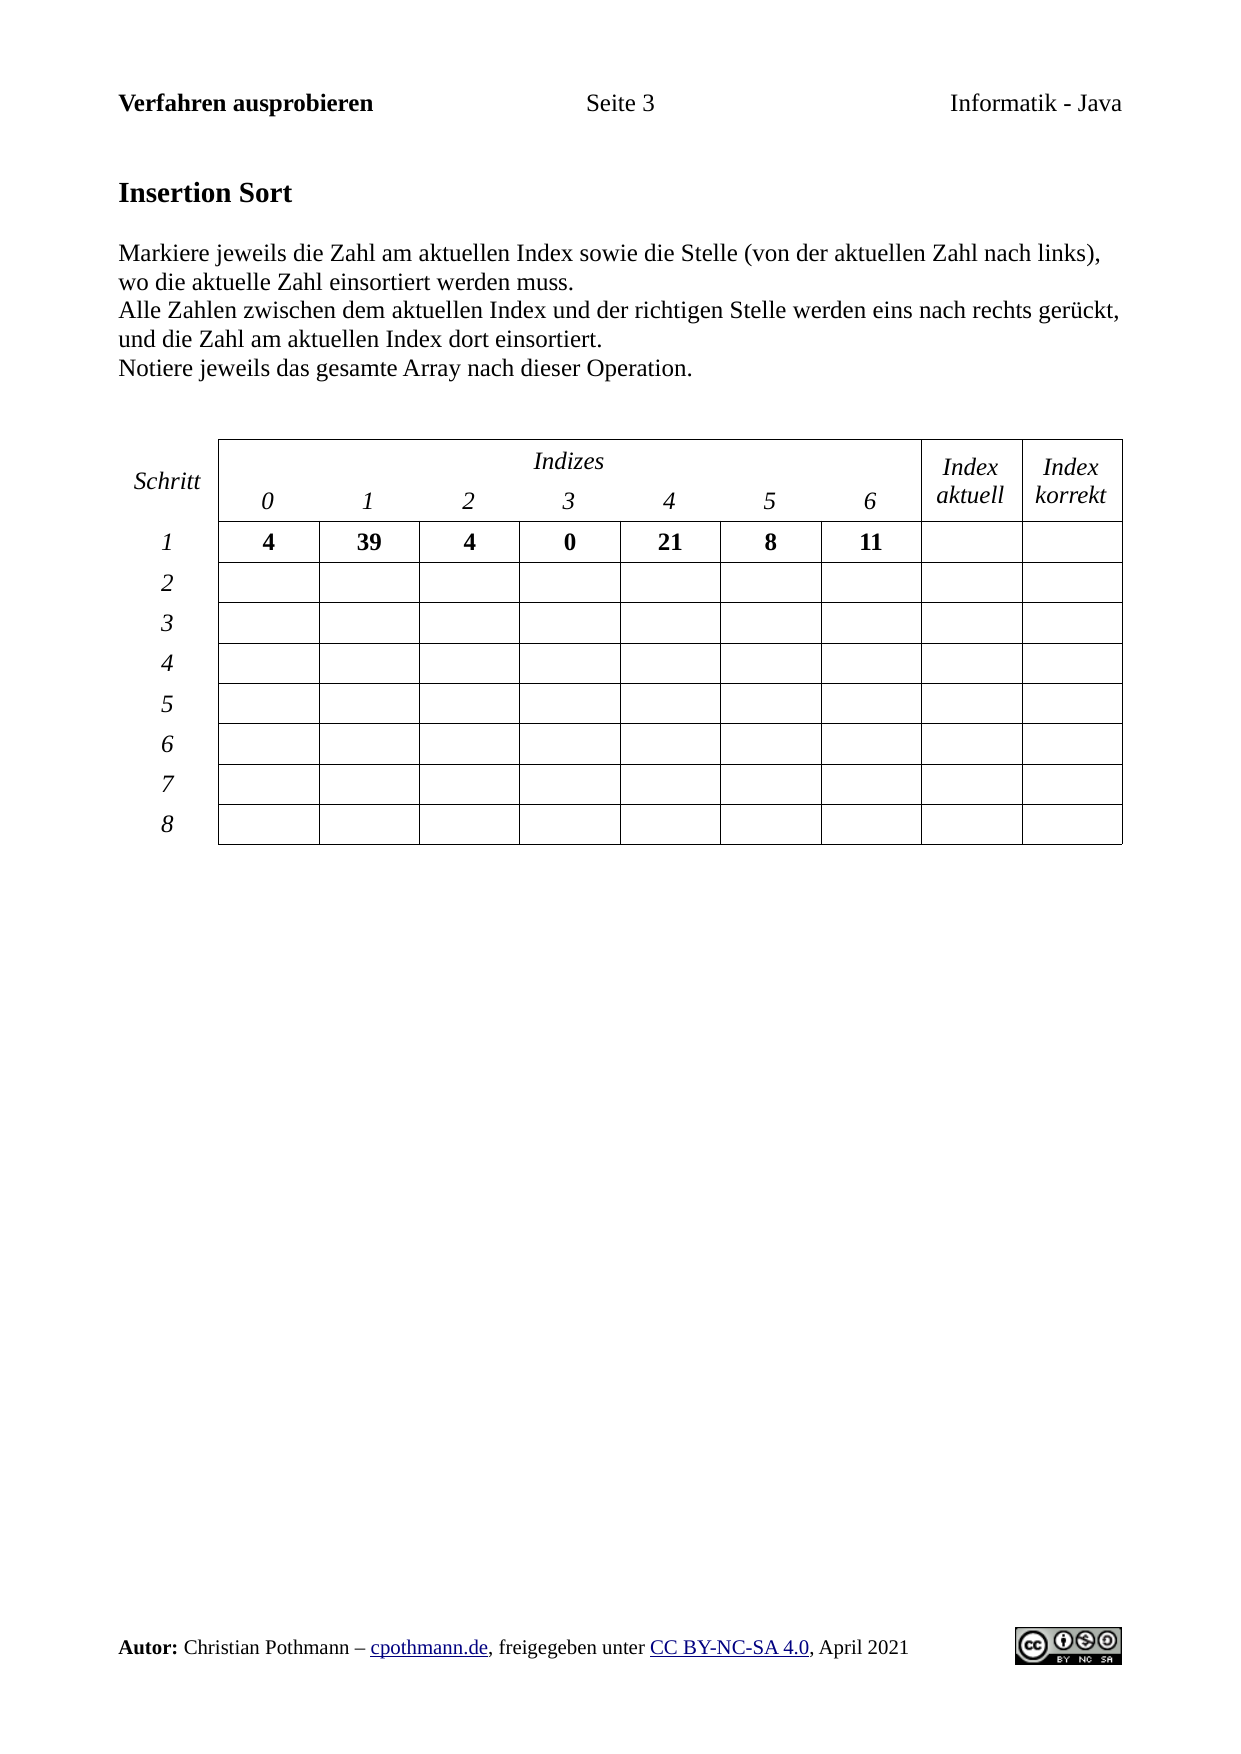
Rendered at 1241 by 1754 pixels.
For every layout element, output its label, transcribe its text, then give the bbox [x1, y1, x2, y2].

table_cell [420, 684, 519, 723]
table_cell [922, 603, 1022, 642]
table_cell 4 [118, 643, 218, 683]
table_cell [721, 724, 821, 763]
table_cell [219, 684, 319, 723]
table_cell 3 [118, 602, 218, 642]
table_cell 39 [320, 522, 419, 562]
table_cell [420, 805, 519, 844]
table_cell [420, 765, 519, 804]
table_cell [320, 724, 419, 763]
table_cell [420, 644, 519, 683]
table_cell [621, 644, 720, 683]
table_cell [420, 724, 519, 763]
table_cell [621, 724, 720, 763]
table_cell [621, 684, 720, 723]
table_cell [420, 603, 519, 642]
table_cell [822, 805, 921, 844]
table_cell [822, 563, 921, 602]
table_cell [320, 563, 419, 602]
table_cell 0 [219, 480, 319, 521]
table_cell [219, 765, 319, 804]
table_cell [520, 603, 620, 642]
table_cell 8 [721, 522, 821, 562]
text Alle Zahlen zwischen dem aktuellen Index und der richtigen Stelle werden eins nach rechts gerückt, [118, 295, 1122, 324]
table_cell 4 [420, 522, 519, 562]
table_cell [420, 563, 519, 602]
table_cell [922, 522, 1022, 562]
table_cell 8 [118, 804, 218, 844]
table_cell [219, 805, 319, 844]
table_cell [219, 644, 319, 683]
table_cell 3 [520, 480, 620, 521]
table_cell [520, 724, 620, 763]
table_cell [922, 563, 1022, 602]
table_cell [922, 765, 1022, 804]
table_cell [822, 765, 921, 804]
table_cell [520, 563, 620, 602]
table_header Index aktuell [922, 440, 1022, 521]
table_cell [520, 805, 620, 844]
table_cell 6 [118, 723, 218, 763]
table_cell [621, 805, 720, 844]
table_cell [320, 765, 419, 804]
table_cell [520, 765, 620, 804]
table_cell [822, 724, 921, 763]
table_cell 2 [118, 562, 218, 602]
table_cell [520, 644, 620, 683]
table_cell 5 [720, 480, 821, 521]
table_cell [219, 603, 319, 642]
table_cell [922, 805, 1022, 844]
table_cell [721, 563, 821, 602]
table_cell 7 [118, 764, 218, 804]
table_cell [320, 644, 419, 683]
table_cell 2 [419, 480, 519, 521]
table_cell [320, 805, 419, 844]
table_cell [721, 644, 821, 683]
table_cell [219, 724, 319, 763]
text Notiere jeweils das gesamte Array nach dieser Operation. [118, 353, 1122, 382]
table_cell [320, 603, 419, 642]
table_cell 4 [219, 522, 319, 562]
table_cell [621, 603, 720, 642]
table_cell [922, 684, 1022, 723]
table_cell [721, 603, 821, 642]
text Insertion Sort [118, 176, 1122, 209]
table_cell [1023, 644, 1122, 683]
table_cell [922, 644, 1022, 683]
table_cell [621, 563, 720, 602]
table_cell [1023, 724, 1122, 763]
table_cell [1023, 765, 1122, 804]
table_cell [1023, 563, 1122, 602]
table_cell 0 [520, 522, 620, 562]
table_header Schritt [118, 439, 218, 521]
table_cell [822, 603, 921, 642]
table_cell [721, 765, 821, 804]
table_cell [1023, 805, 1122, 844]
table_cell [219, 563, 319, 602]
table_cell [1023, 684, 1122, 723]
table_cell [721, 684, 821, 723]
table_cell [520, 684, 620, 723]
table_cell [822, 684, 921, 723]
table_cell 6 [821, 480, 921, 521]
table_cell [1023, 522, 1122, 562]
table_header Indizes [219, 440, 921, 480]
table_header Index korrekt [1023, 440, 1122, 521]
table_cell [922, 724, 1022, 763]
text Markiere jeweils die Zahl am aktuellen Index sowie die Stelle (von der aktuellen Zahl nach links), wo die aktuelle Zahl einsortiert werden muss. [118, 238, 1122, 295]
table_cell 1 [118, 521, 218, 562]
table_cell [1023, 603, 1122, 642]
text und die Zahl am aktuellen Index dort einsortiert. [118, 324, 1122, 353]
table_cell [822, 644, 921, 683]
table_cell 11 [822, 522, 921, 562]
text Autor: Christian Pothmann – cpothmann.de, freigegeben unter CC BY-NC-SA 4.0, April 2021 [118, 1635, 1015, 1659]
table_cell [320, 684, 419, 723]
table_cell [721, 805, 821, 844]
table_cell [621, 765, 720, 804]
table_cell 4 [620, 480, 720, 521]
table_cell 5 [118, 683, 218, 723]
picture [1015, 1627, 1122, 1665]
table_cell 21 [621, 522, 720, 562]
table_cell 1 [319, 480, 419, 521]
